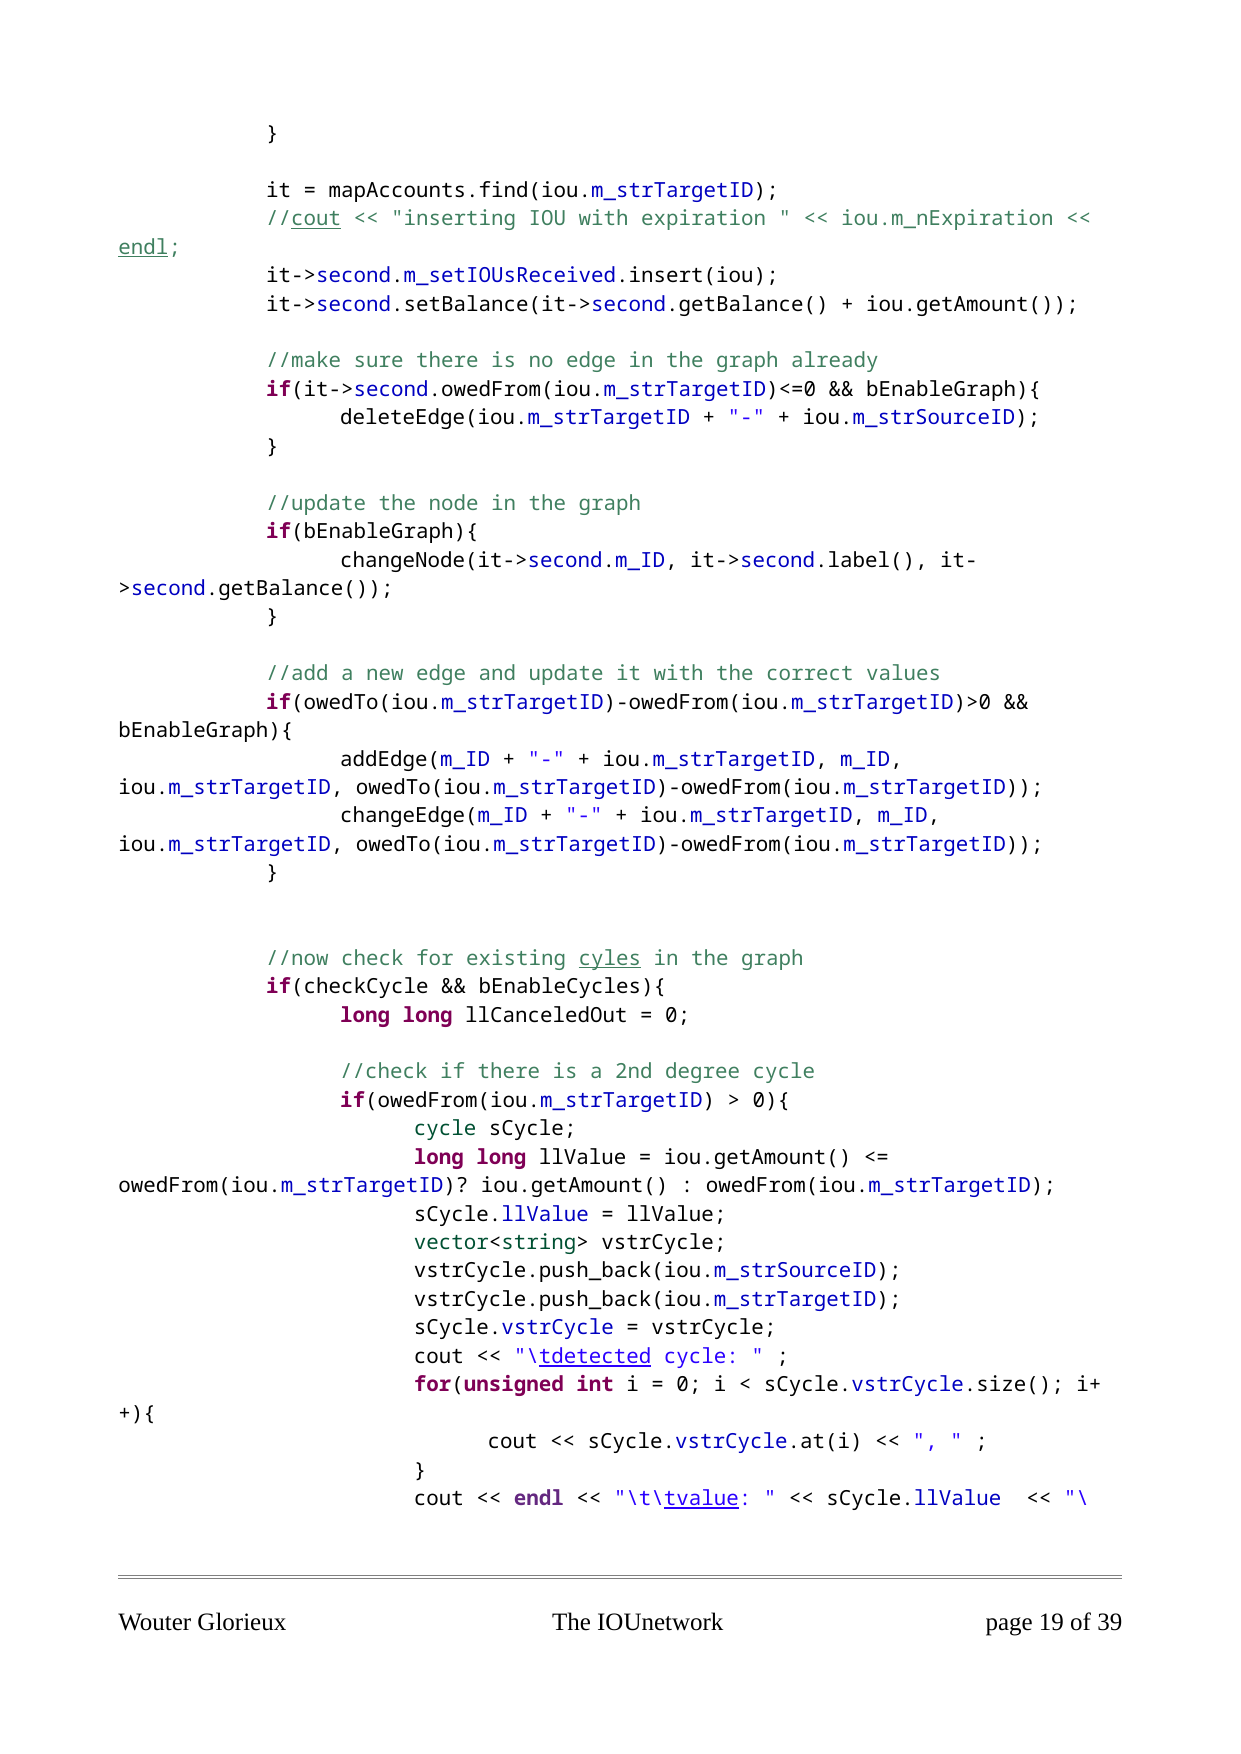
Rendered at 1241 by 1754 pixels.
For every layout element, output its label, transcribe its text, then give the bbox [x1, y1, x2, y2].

text vstrCycle.push_back(iou.m_strSourceID); [118, 1256, 1122, 1284]
text vector<string> vstrCycle; [118, 1227, 1122, 1256]
text //check if there is a 2nd degree cycle [118, 1057, 1122, 1085]
text //update the node in the graph [118, 488, 1122, 516]
text it->second.setBalance(it->second.getBalance() + iou.getAmount()); [118, 289, 1122, 317]
text } [118, 1455, 1122, 1483]
text if(owedFrom(iou.m_strTargetID) > 0){ [118, 1085, 1122, 1113]
text long long llValue = iou.getAmount() <= owedFrom(iou.m_strTargetID)? iou.getAmount() : owedFrom(iou.m_strTargetID); [118, 1142, 1122, 1199]
text //add a new edge and update it with the correct values [118, 658, 1122, 687]
text vstrCycle.push_back(iou.m_strTargetID); [118, 1284, 1122, 1312]
text if(bEnableGraph){ [118, 516, 1122, 545]
text if(it->second.owedFrom(iou.m_strTargetID)<=0 && bEnableGraph){ [118, 374, 1122, 402]
text cout << sCycle.vstrCycle.at(i) << ", " ; [118, 1426, 1122, 1455]
text for(unsigned int i = 0; i < sCycle.vstrCycle.size(); i++){ [118, 1369, 1122, 1426]
text long long llCanceledOut = 0; [118, 1000, 1122, 1028]
text } [118, 431, 1122, 459]
text //cout << "inserting IOU with expiration " << iou.m_nExpiration << endl; [118, 203, 1122, 260]
text cout << "\tdetected cycle: " ; [118, 1341, 1122, 1369]
text } [118, 602, 1122, 630]
text it = mapAccounts.find(iou.m_strTargetID); [118, 175, 1122, 203]
text changeEdge(m_ID + "-" + iou.m_strTargetID, m_ID, iou.m_strTargetID, owedTo(iou.m_strTargetID)-owedFrom(iou.m_strTargetID)); [118, 801, 1122, 857]
text cycle sCycle; [118, 1113, 1122, 1142]
text if(checkCycle && bEnableCycles){ [118, 971, 1122, 1000]
text sCycle.llValue = llValue; [118, 1199, 1122, 1227]
text //make sure there is no edge in the graph already [118, 346, 1122, 374]
text addEdge(m_ID + "-" + iou.m_strTargetID, m_ID, iou.m_strTargetID, owedTo(iou.m_strTargetID)-owedFrom(iou.m_strTargetID)); [118, 744, 1122, 801]
text it->second.m_setIOUsReceived.insert(iou); [118, 260, 1122, 289]
text } [118, 857, 1122, 886]
text //now check for existing cyles in the graph [118, 943, 1122, 971]
text changeNode(it->second.m_ID, it->second.label(), it->second.getBalance()); [118, 545, 1122, 602]
text deleteEdge(iou.m_strTargetID + "-" + iou.m_strSourceID); [118, 402, 1122, 431]
text } [118, 118, 1122, 147]
text sCycle.vstrCycle = vstrCycle; [118, 1312, 1122, 1341]
text if(owedTo(iou.m_strTargetID)-owedFrom(iou.m_strTargetID)>0 && bEnableGraph){ [118, 687, 1122, 744]
text cout << endl << "\t\tvalue: " << sCycle.llValue << "\ [118, 1483, 1122, 1512]
